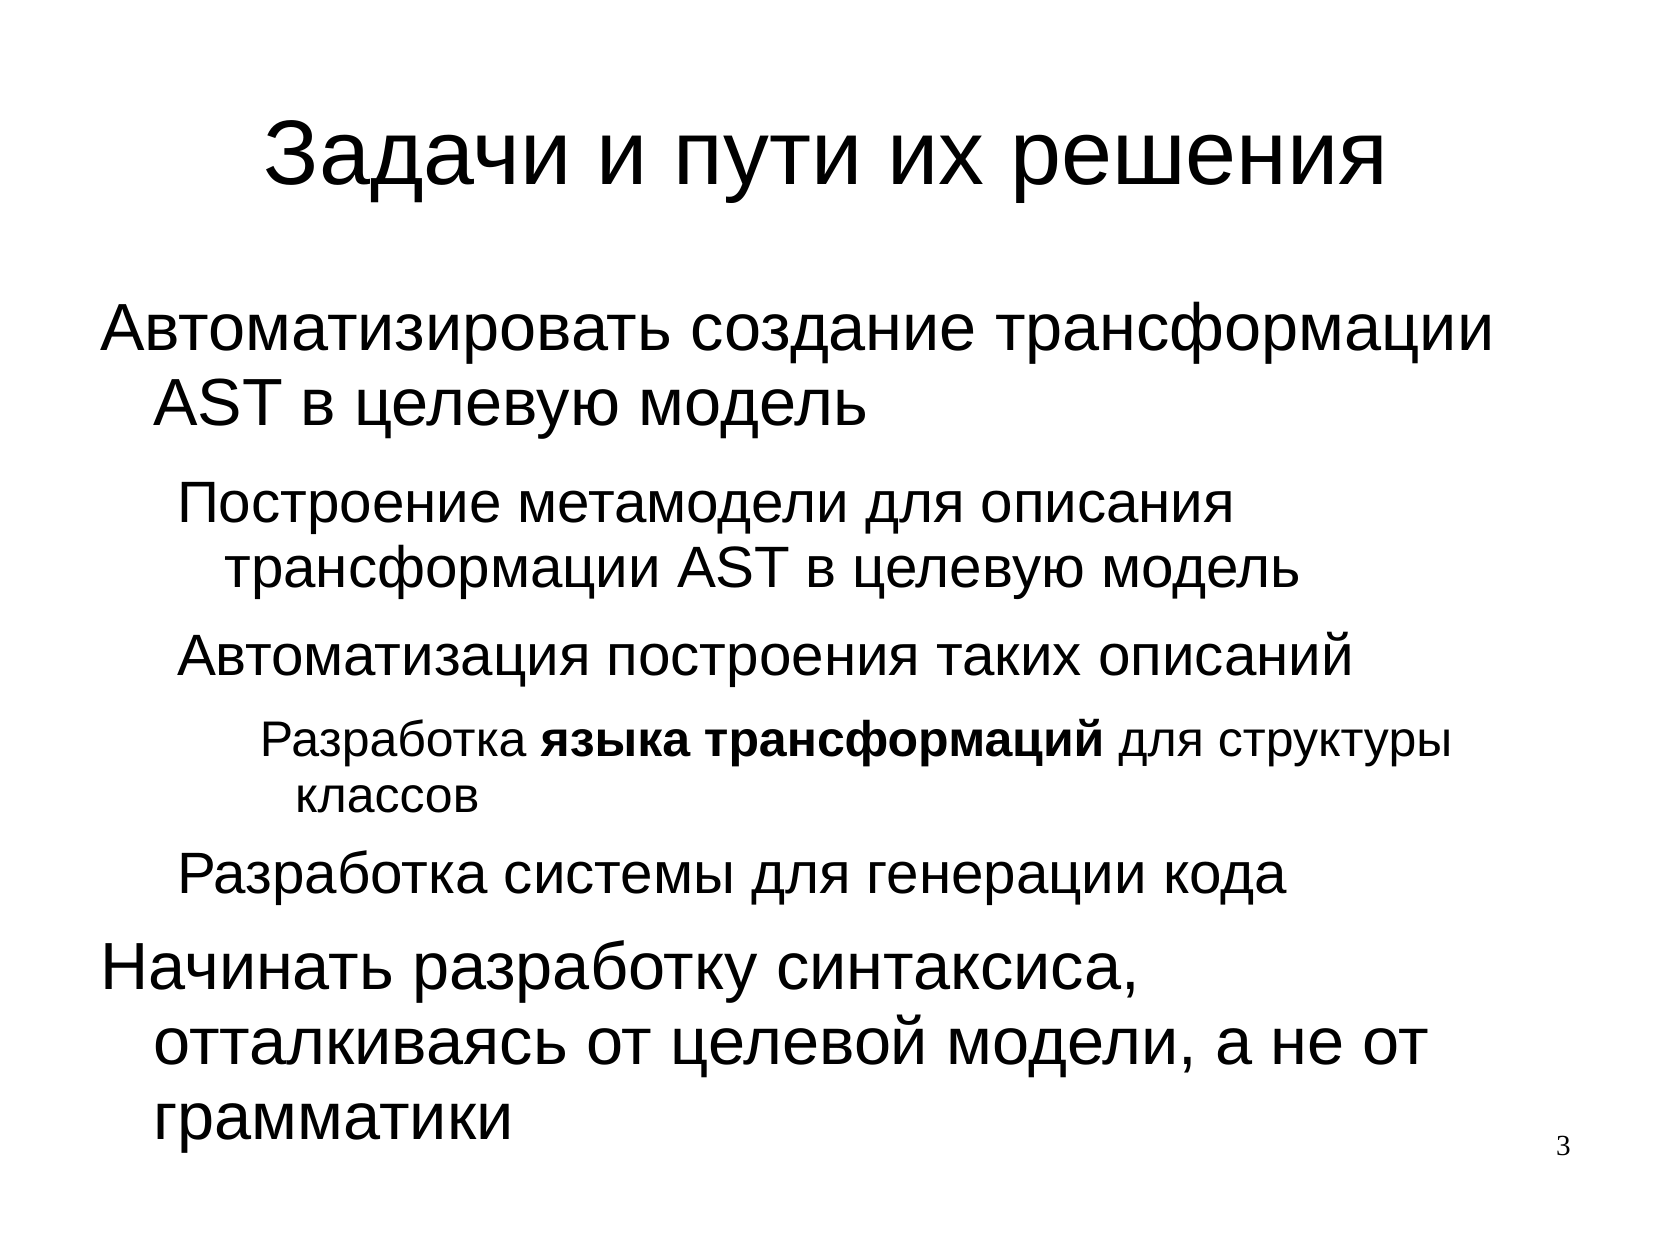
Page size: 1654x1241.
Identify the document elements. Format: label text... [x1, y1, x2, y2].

title Задачи и пути их решения [82, 49, 1571, 257]
list Автоматизировать создание трансформации AST в целевую модель Построение метамодели для описания трансформации AST в целевую модель Автоматизация построения таких описаний Разработка языка трансформаций для структуры классов Разработка системы для генерации кода Начинать разработку синтаксиса, отталкиваясь от целевой модели, а не от грамматики [82, 290, 1571, 1155]
